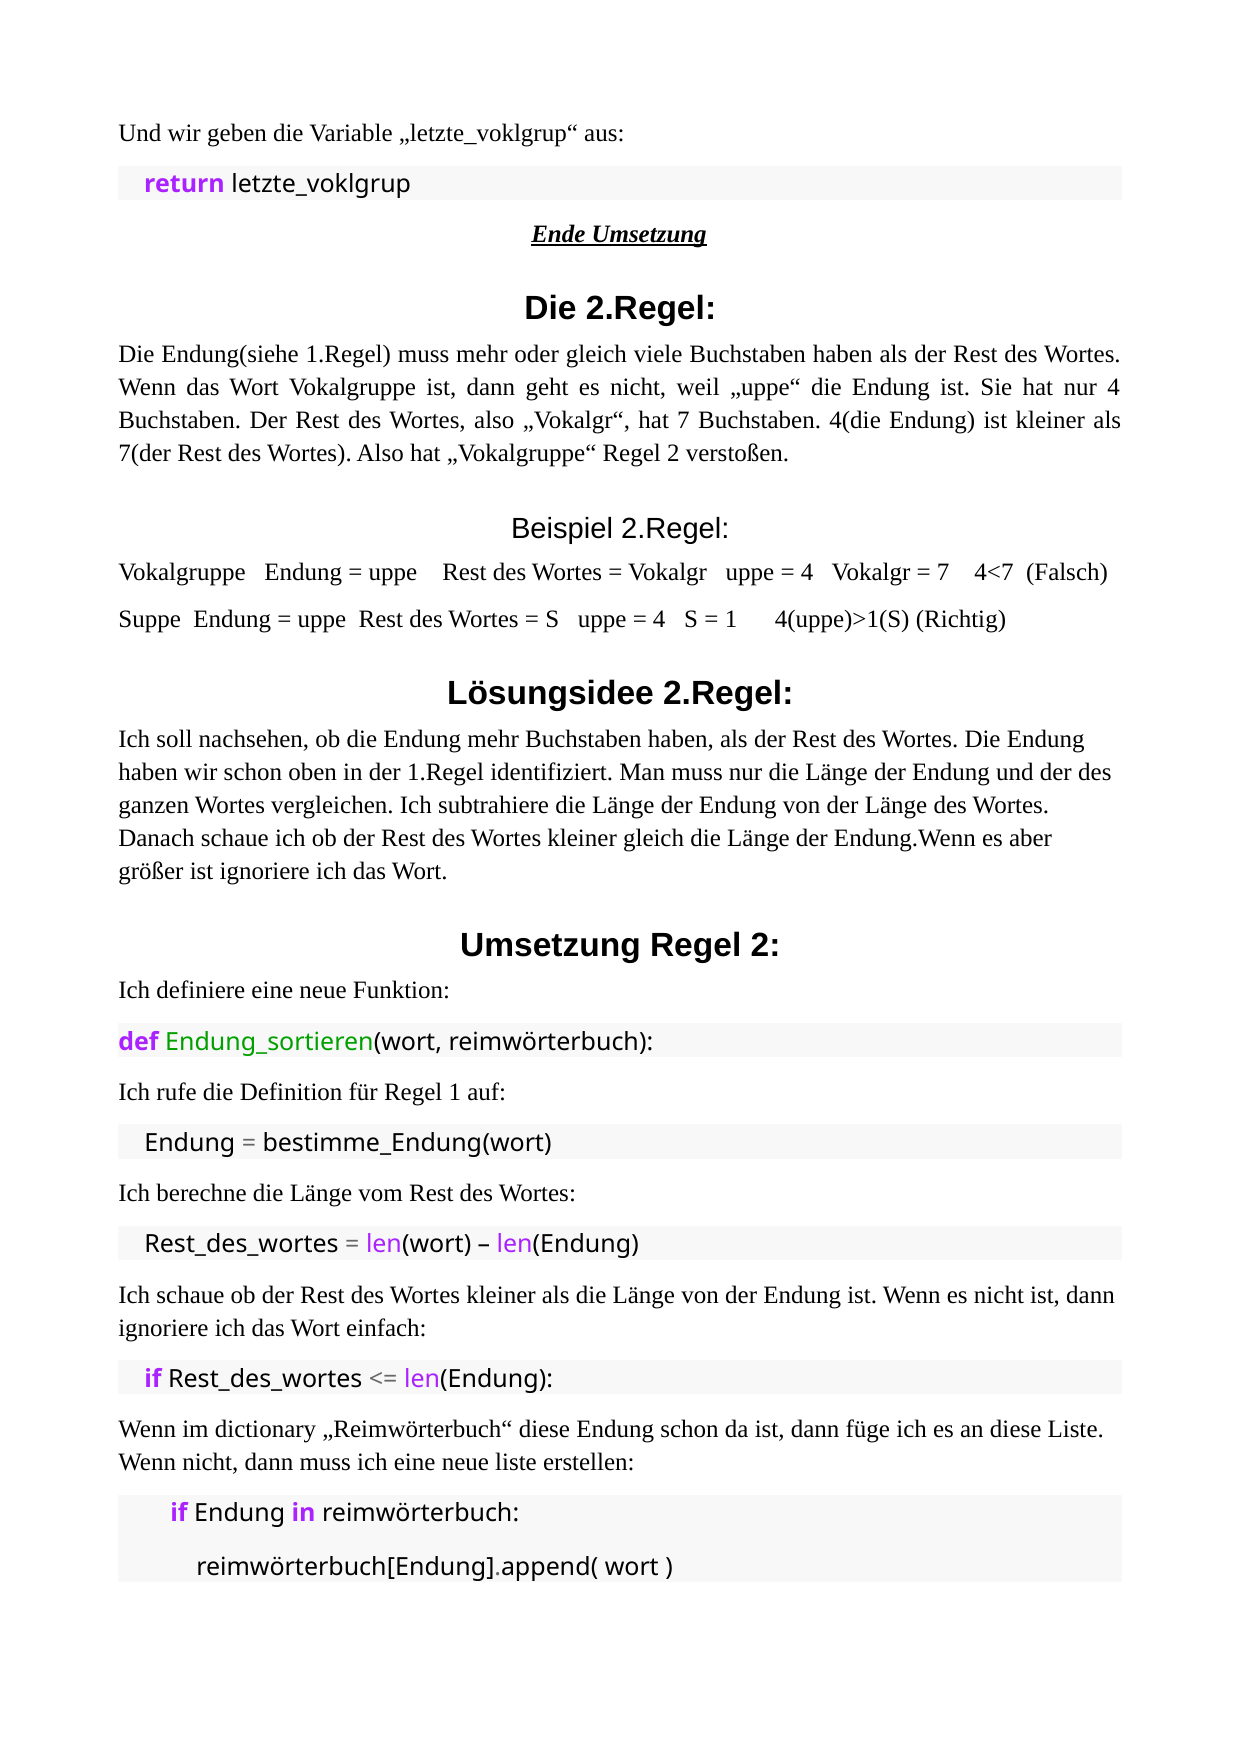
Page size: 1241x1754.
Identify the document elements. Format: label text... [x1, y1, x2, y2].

text Die Endung(siehe 1.Regel) muss mehr oder gleich viele Buchstaben haben als der Rest des Wortes. Wenn das Wort Vokalgruppe ist, dann geht es nicht, weil „uppe“ die Endung ist. Sie hat nur 4 Buchstaben. Der Rest des Wortes, also „Vokalgr“, hat 7 Buchstaben. 4(die Endung) ist kleiner als 7(der Rest des Wortes). Also hat „Vokalgruppe“ Regel 2 verstoßen. [118, 339, 1122, 467]
text Wenn im dictionary „Reimwörterbuch“ diese Endung schon da ist, dann füge ich es an diese Liste. Wenn nicht, dann muss ich eine neue liste erstellen: [118, 1414, 1122, 1476]
text Und wir geben die Variable „letzte_voklgrup“ aus: [118, 118, 1122, 147]
text reimwörterbuch[Endung].append( wort ) [118, 1548, 1122, 1582]
text Vokalgruppe Endung = uppe Rest des Wortes = Vokalgr uppe = 4 Vokalgr = 7 4<7 (Falsch) [118, 557, 1122, 586]
text Ich schaue ob der Rest des Wortes kleiner als die Länge von der Endung ist. Wenn es nicht ist, dann ignoriere ich das Wort einfach: [118, 1280, 1122, 1341]
subtitle Die 2.Regel: [118, 288, 1122, 327]
text Rest_des_wortes = len(wort) – len(Endung) [118, 1226, 1122, 1260]
text Ich soll nachsehen, ob die Endung mehr Buchstaben haben, als der Rest des Wortes. Die Endung haben wir schon oben in der 1.Regel identifiziert. Man muss nur die Länge der Endung und der des ganzen Wortes vergleichen. Ich subtrahiere die Länge der Endung von der Länge des Wortes. Danach schaue ich ob der Rest des Wortes kleiner gleich die Länge der Endung.Wenn es aber größer ist ignoriere ich das Wort. [118, 724, 1122, 885]
text Endung = bestimme_Endung(wort) [118, 1124, 1122, 1159]
subtitle Umsetzung Regel 2: [118, 924, 1122, 963]
text if Rest_des_wortes <= len(Endung): [118, 1360, 1122, 1394]
subtitle Lösungsidee 2.Regel: [118, 673, 1122, 711]
text if Endung in reimwörterbuch: [118, 1495, 1122, 1529]
text Ich rufe die Definition für Regel 1 auf: [118, 1077, 1122, 1106]
text Ich definiere eine neue Funktion: [118, 976, 1122, 1004]
text Ende Umsetzung [118, 219, 1122, 248]
text Suppe Endung = uppe Rest des Wortes = S uppe = 4 S = 1 4(uppe)>1(S) (Richtig) [118, 604, 1122, 633]
text Ich berechne die Länge vom Rest des Wortes: [118, 1178, 1122, 1207]
subtitle Beispiel 2.Regel: [118, 511, 1122, 544]
text def Endung_sortieren(wort, reimwörterbuch): [118, 1023, 1122, 1057]
text return letzte_voklgrup [118, 166, 1122, 200]
